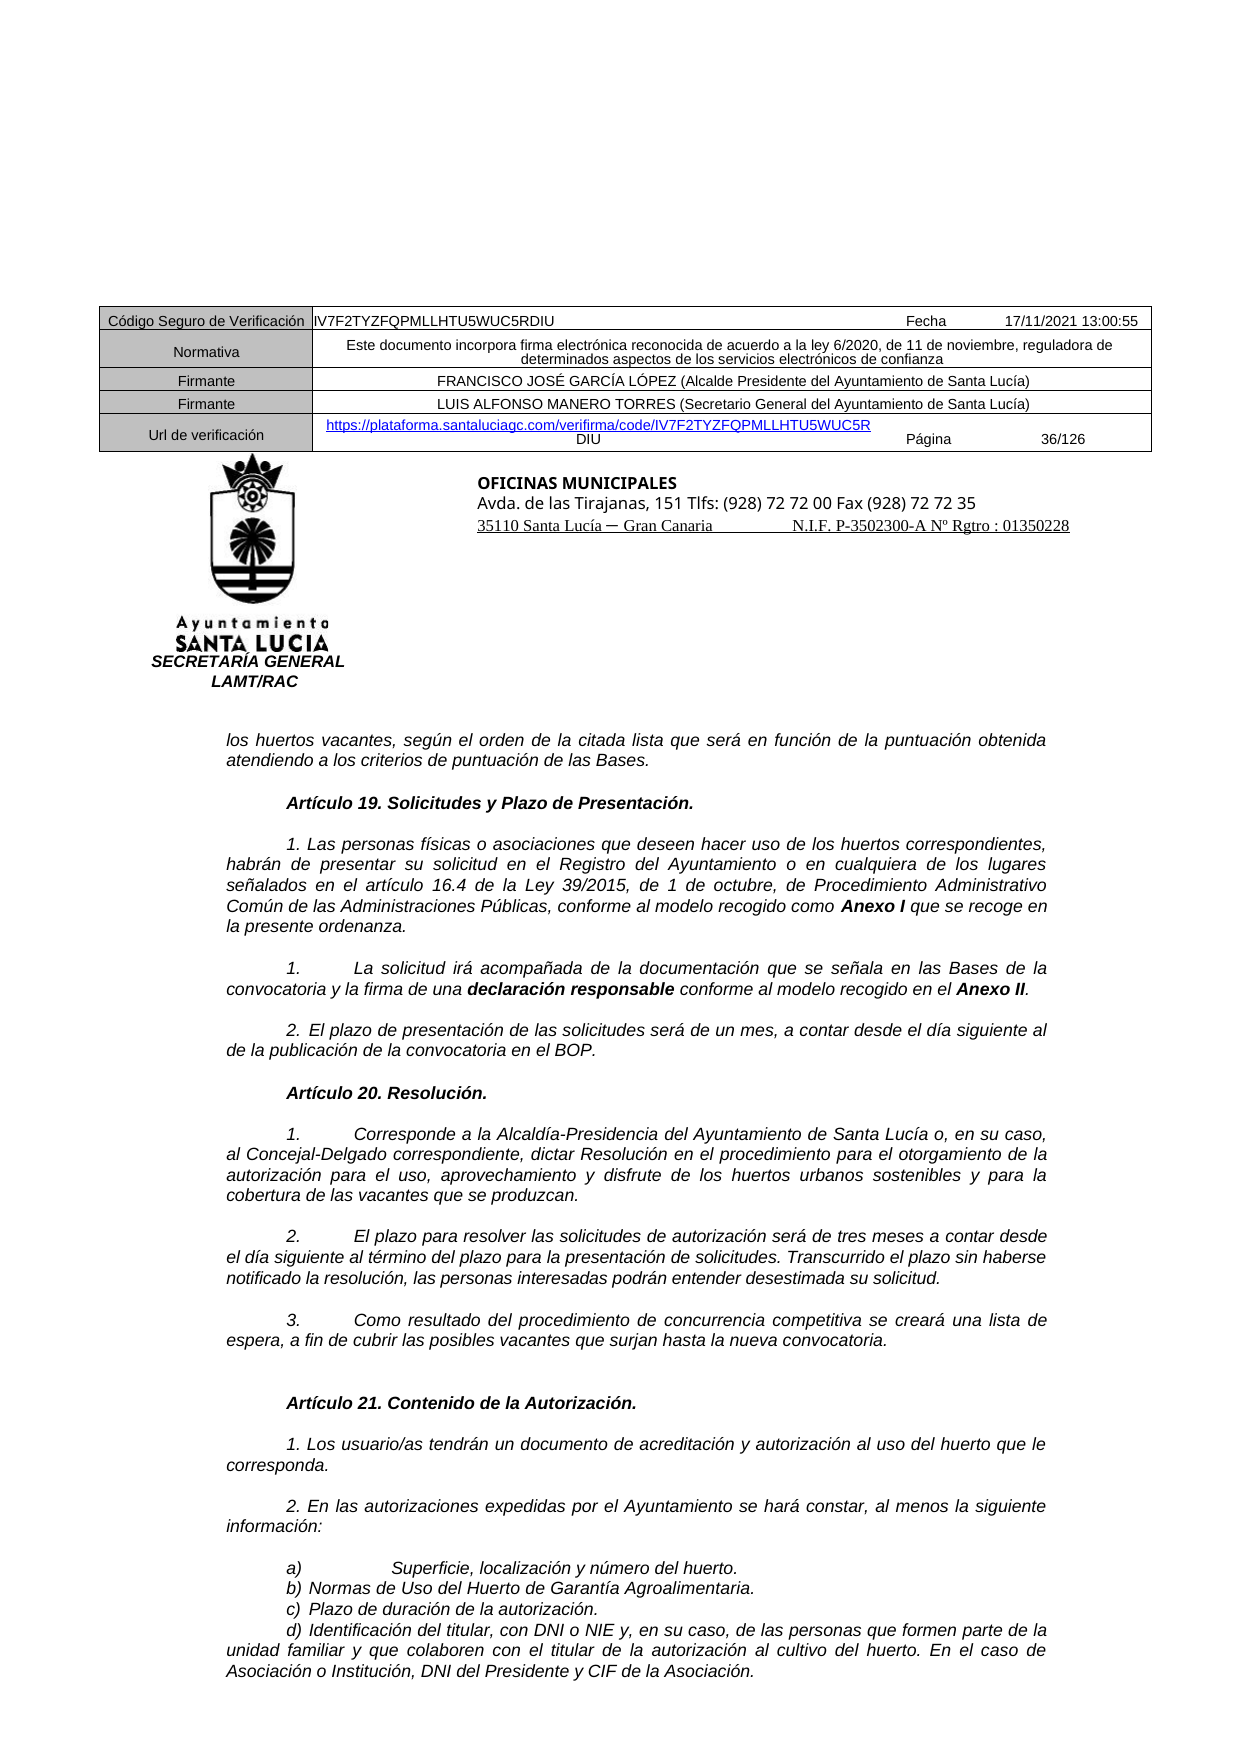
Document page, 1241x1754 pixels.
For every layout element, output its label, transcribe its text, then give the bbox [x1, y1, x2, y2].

list Superficie, localización y número del huerto. [226, 1558, 1153, 1578]
table_header OFICINAS MUNICIPALES Avda. de las Tirajanas, 151 Tlfs: (928) 72 72 00 Fax (928) 72 72 35 35110 Santa Lucía – Gran Canaria N.I.F. P-3502300-A Nº Rgtro : 01350228 [350, 452, 1153, 652]
list Como resultado del procedimiento de concurrencia competitiva se creará una lista de espera, a fin de cubrir las posibles vacantes que surjan hasta la nueva convocatoria. [226, 1309, 1048, 1351]
list Plazo de duración de la autorización. [226, 1599, 1153, 1619]
table_cell Firmante [100, 368, 312, 390]
table_cell [350, 652, 1153, 693]
table_header [99, 452, 349, 652]
text los huertos vacantes, según el orden de la citada lista que será en función de la puntuación obtenida atendiendo a los criterios de puntuación de las Bases. [226, 730, 1048, 771]
table_cell FRANCISCO JOSÉ GARCÍA LÓPEZ (Alcalde Presidente del Ayuntamiento de Santa Lucía) [313, 368, 1151, 390]
table_cell Este documento incorpora firma electrónica reconocida de acuerdo a la ley 6/2020, de 11 de noviembre, reguladora de determinados aspectos de los servicios electrónicos de confianza [313, 330, 1151, 367]
text Artículo 20. Resolución. [286, 1082, 1153, 1103]
text 2. En las autorizaciones expedidas por el Ayuntamiento se hará constar, al menos la siguiente información: [226, 1496, 1048, 1537]
text Artículo 21. Contenido de la Autorización. [286, 1392, 1153, 1413]
list El plazo para resolver las solicitudes de autorización será de tres meses a contar desde el día siguiente al término del plazo para la presentación de solicitudes. Transcurrido el plazo sin haberse notificado la resolución, las personas interesadas podrán entender desestimada su solicitud. [226, 1226, 1048, 1288]
table_cell Firmante [100, 391, 312, 413]
list El plazo de presentación de las solicitudes será de un mes, a contar desde el día siguiente al de la publicación de la convocatoria en el BOP. [226, 1020, 1048, 1061]
table_header IV7F2TYZFQPMLLHTU5WUC5RDIU Fecha 17/11/2021 13:00:55 [313, 307, 1151, 329]
text 1. Los usuario/as tendrán un documento de acreditación y autorización al uso del huerto que le corresponda. [226, 1434, 1048, 1475]
list Identificación del titular, con DNI o NIE y, en su caso, de las personas que formen parte de la unidad familiar y que colaboren con el titular de la autorización al cultivo del huerto. En el caso de Asociación o Institución, DNI del Presidente y CIF de la Asociación. [226, 1619, 1048, 1681]
table_cell LUIS ALFONSO MANERO TORRES (Secretario General del Ayuntamiento de Santa Lucía) [313, 391, 1151, 413]
list Corresponde a la Alcaldía-Presidencia del Ayuntamiento de Santa Lucía o, en su caso, al Concejal-Delgado correspondiente, dictar Resolución en el procedimiento para el otorgamiento de la autorización para el uso, aprovechamiento y disfrute de los huertos urbanos sostenibles y para la cobertura de las vacantes que se produzcan. [226, 1123, 1048, 1206]
table_cell Normativa [100, 330, 312, 367]
text Artículo 19. Solicitudes y Plazo de Presentación. [286, 792, 1153, 813]
list Normas de Uso del Huerto de Garantía Agroalimentaria. [226, 1578, 1153, 1599]
table_cell https://plataforma.santaluciagc.com/verifirma/code/IV7F2TYZFQPMLLHTU5WUC5R DIU Página 36/126 [313, 414, 1151, 451]
table_header Código Seguro de Verificación [100, 307, 312, 329]
table_cell SECRETARÍA GENERAL LAMT/RAC [99, 652, 349, 693]
text 1. Las personas físicas o asociaciones que deseen hacer uso de los huertos correspondientes, habrán de presentar su solicitud en el Registro del Ayuntamiento o en cualquiera de los lugares señalados en el artículo 16.4 de la Ley 39/2015, de 1 de octubre, de Procedimiento Administrativo Común de las Administraciones Públicas, conforme al modelo recogido como Anexo I que se recoge en la presente ordenanza. [226, 833, 1048, 937]
picture [176, 453, 329, 652]
list La solicitud irá acompañada de la documentación que se señala en las Bases de la convocatoria y la firma de una declaración responsable conforme al modelo recogido en el Anexo II. [226, 958, 1048, 1000]
table_cell Url de verificación [100, 414, 312, 451]
